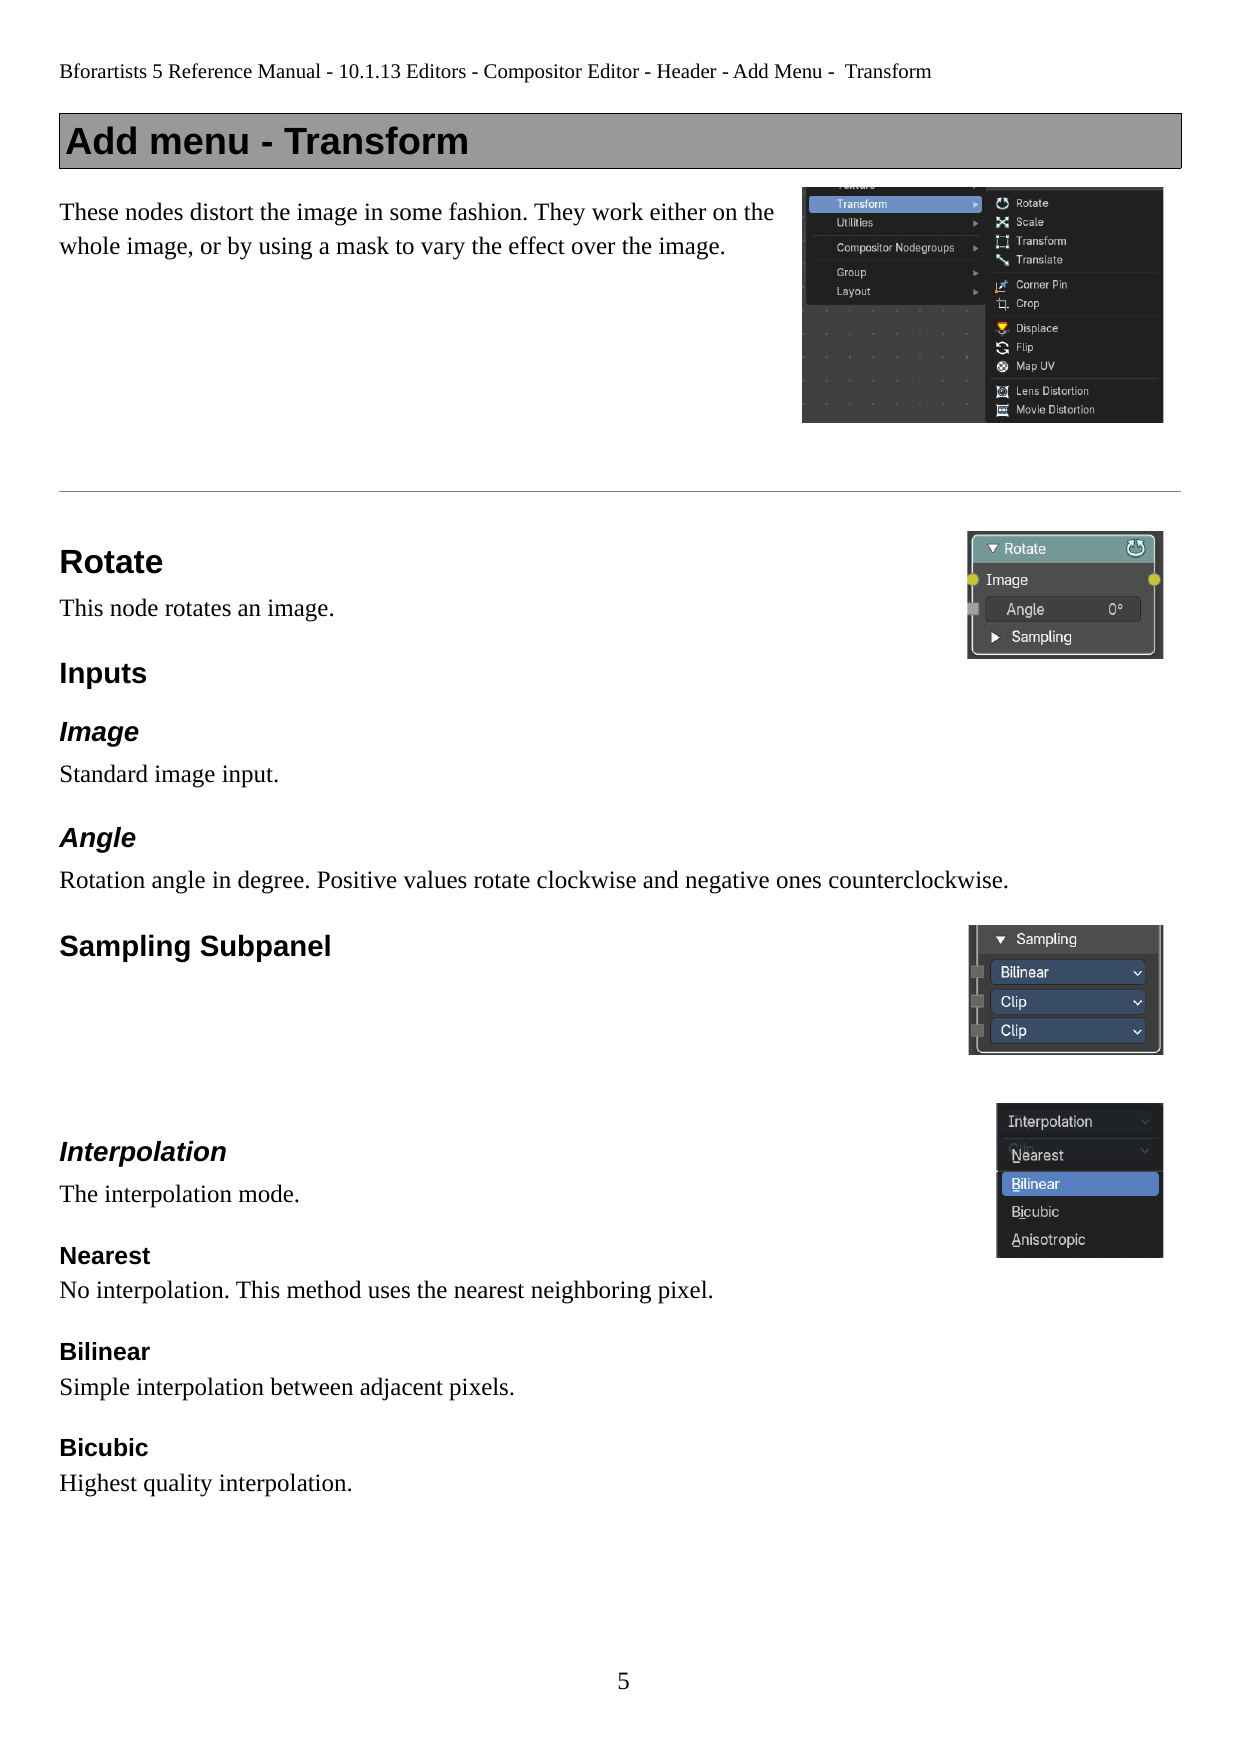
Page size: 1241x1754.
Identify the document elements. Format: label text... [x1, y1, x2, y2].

table_header Add menu - Transform [60, 114, 1181, 168]
subtitle [1164, 1135, 1181, 1167]
subtitle Inputs [59, 656, 1181, 690]
subtitle Rotate [59, 541, 967, 580]
text These nodes distort the image in some fashion. They work either on the whole image, or by using a mask to vary the effect over the image. [59, 197, 802, 260]
picture [996, 1103, 1164, 1258]
text The interpolation mode. [59, 1179, 996, 1208]
picture [967, 531, 1164, 659]
subtitle Angle [59, 821, 1181, 853]
picture [802, 187, 1164, 423]
text Simple interpolation between adjacent pixels. [59, 1372, 1181, 1401]
text No interpolation. This method uses the nearest neighboring pixel. [59, 1276, 1181, 1304]
text [1164, 1179, 1181, 1208]
subtitle Sampling Subpanel [59, 929, 968, 963]
subtitle Image [59, 715, 1181, 747]
subtitle [1164, 929, 1181, 963]
text Highest quality interpolation. [59, 1468, 1181, 1497]
subtitle [1164, 541, 1181, 580]
picture [968, 925, 1164, 1055]
text This node rotates an image. [59, 593, 967, 621]
subtitle Bicubic [59, 1433, 1181, 1462]
subtitle Interpolation [59, 1135, 996, 1167]
subtitle Bilinear [59, 1337, 1181, 1366]
text Rotation angle in degree. Positive values rotate clockwise and negative ones counterclockwise. [59, 865, 1181, 894]
text Standard image input. [59, 759, 1181, 788]
subtitle Nearest [59, 1241, 1181, 1269]
